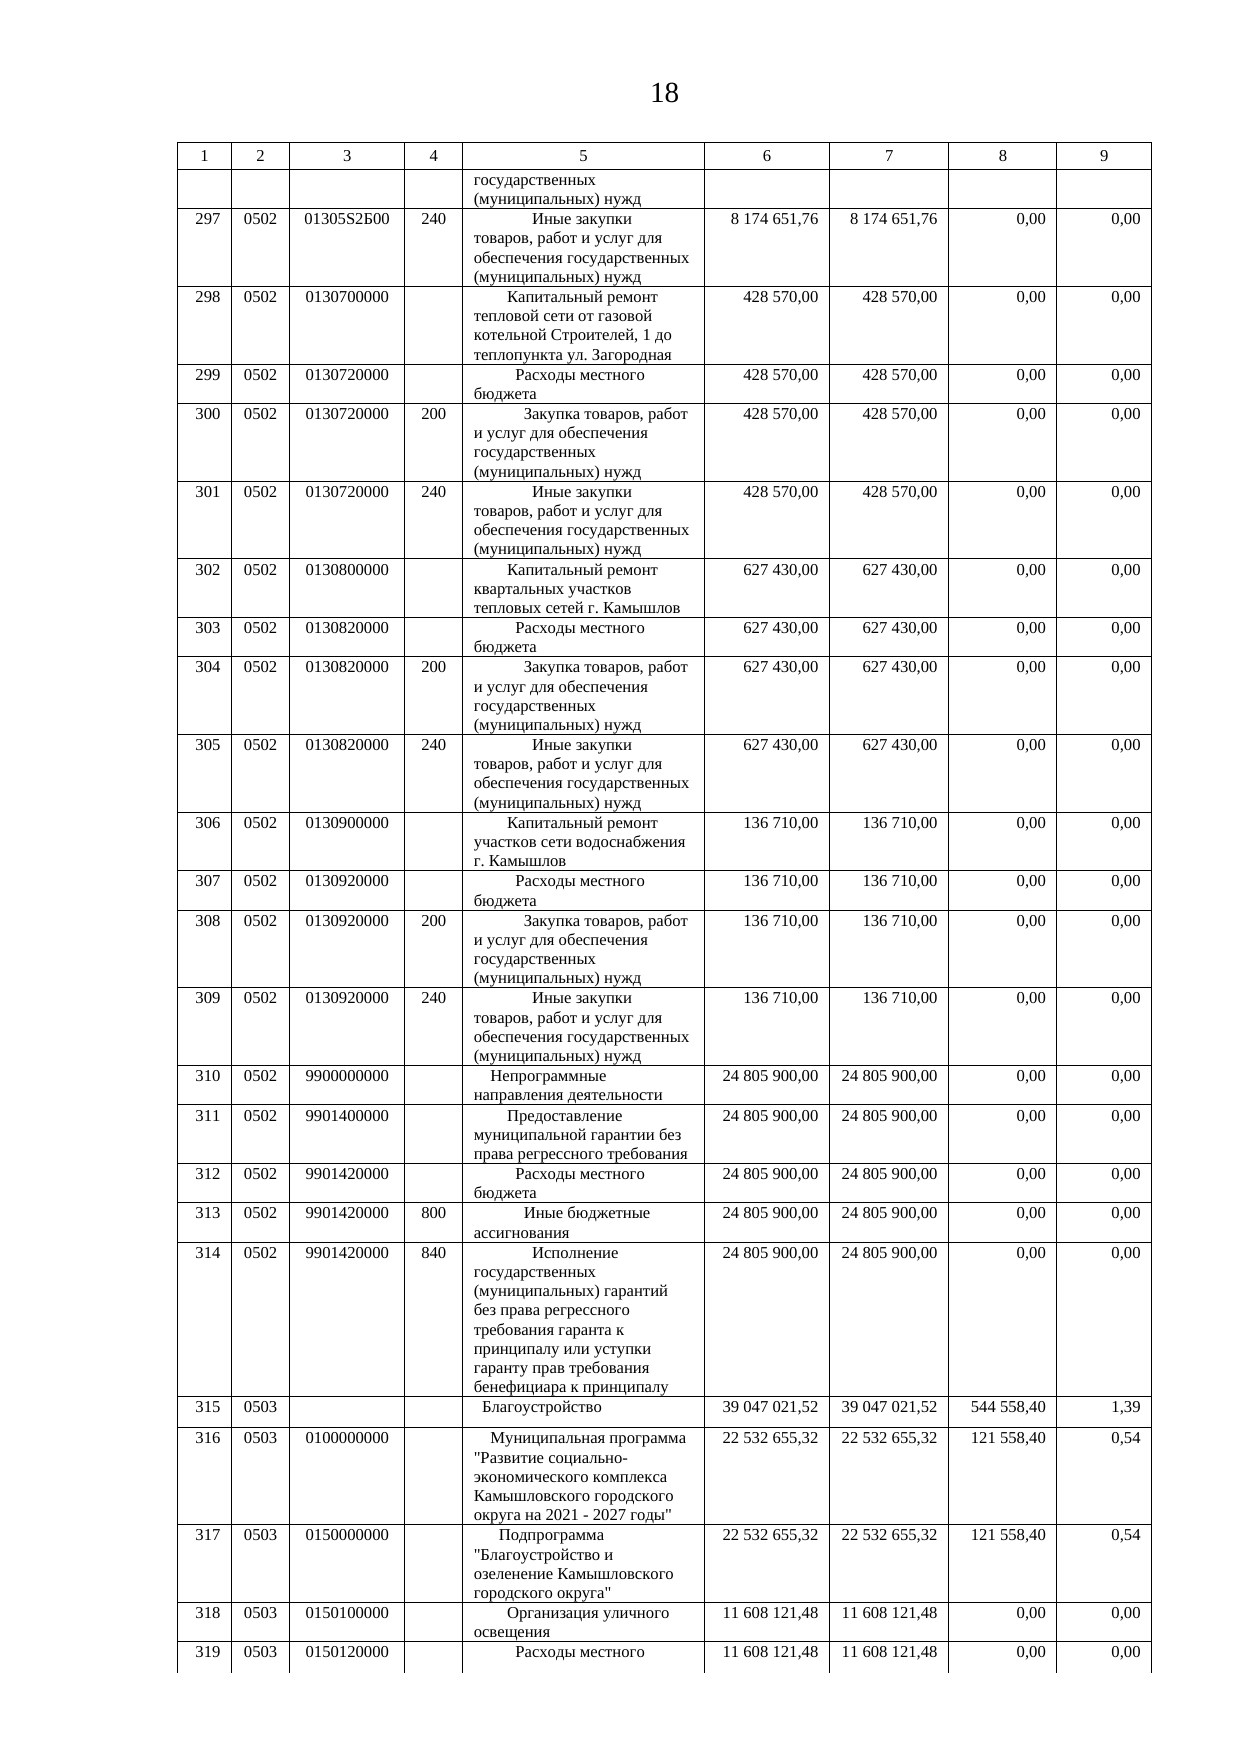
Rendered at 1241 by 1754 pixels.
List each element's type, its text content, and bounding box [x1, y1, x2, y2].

table_cell Иные закупки товаров, работ и услуг для обеспечения государственных (муниципальных) нужд [463, 735, 704, 812]
table_cell 136 710,00 [830, 988, 948, 1065]
table_cell Иные бюджетные ассигнования [463, 1203, 704, 1242]
table_header 6 [705, 143, 829, 169]
table_cell [232, 170, 289, 208]
table_cell 0,00 [949, 482, 1056, 558]
table_cell 0,00 [949, 1243, 1056, 1396]
table_cell 9901420000 [290, 1203, 404, 1242]
table_cell 840 [405, 1243, 462, 1396]
table_cell 627 430,00 [705, 657, 829, 734]
table_cell Непрограммные направления деятельности [463, 1066, 704, 1104]
table_cell 24 805 900,00 [830, 1105, 948, 1163]
table_cell [178, 170, 231, 208]
table_cell 24 805 900,00 [705, 1066, 829, 1104]
table_cell Предоставление муниципальной гарантии без права регрессного требования [463, 1105, 704, 1163]
table_cell 0,00 [1057, 209, 1151, 286]
table_cell 627 430,00 [830, 618, 948, 656]
table_cell 0502 [232, 911, 289, 987]
table_cell 0130720000 [290, 404, 404, 481]
table_cell 627 430,00 [705, 559, 829, 617]
table_cell 299 [178, 365, 231, 403]
table_cell 314 [178, 1243, 231, 1396]
table_cell 428 570,00 [705, 365, 829, 403]
table_cell 0502 [232, 1243, 289, 1396]
table_cell 304 [178, 657, 231, 734]
table_cell 0130820000 [290, 735, 404, 812]
table_cell 0502 [232, 735, 289, 812]
table_cell 0,00 [1057, 1203, 1151, 1242]
table_cell Подпрограмма "Благоустройство и озеленение Камышловского городского округа" [463, 1525, 704, 1602]
table_cell 303 [178, 618, 231, 656]
table_cell 22 532 655,32 [830, 1428, 948, 1524]
table_cell 121 558,40 [949, 1428, 1056, 1524]
table_cell 0,00 [949, 657, 1056, 734]
table_cell 428 570,00 [830, 287, 948, 363]
table_cell 800 [405, 1203, 462, 1242]
table_cell 308 [178, 911, 231, 987]
table_cell 0,00 [1057, 618, 1151, 656]
table_cell 39 047 021,52 [705, 1397, 829, 1427]
table_cell 0,00 [949, 618, 1056, 656]
table_cell 0,00 [1057, 813, 1151, 870]
table_cell 300 [178, 404, 231, 481]
table_cell 0,00 [1057, 911, 1151, 987]
table_cell 240 [405, 482, 462, 558]
table_cell 136 710,00 [705, 813, 829, 870]
table_cell [405, 871, 462, 909]
table_cell [949, 170, 1056, 208]
table_cell 0130820000 [290, 618, 404, 656]
table_cell 544 558,40 [949, 1397, 1056, 1427]
table_cell 136 710,00 [830, 911, 948, 987]
table_cell 312 [178, 1164, 231, 1202]
table_cell [405, 1428, 462, 1524]
table_cell 0502 [232, 871, 289, 909]
table_cell 0,00 [949, 1642, 1056, 1672]
table_cell 0502 [232, 1066, 289, 1104]
table_cell 0503 [232, 1603, 289, 1641]
table_cell [405, 559, 462, 617]
table_cell 0502 [232, 404, 289, 481]
table_cell [830, 170, 948, 208]
table_cell 0,00 [949, 404, 1056, 481]
table_cell 0502 [232, 1105, 289, 1163]
table_cell 11 608 121,48 [830, 1642, 948, 1672]
table_cell 0502 [232, 1203, 289, 1242]
table_cell 428 570,00 [705, 287, 829, 363]
table_cell 0150100000 [290, 1603, 404, 1641]
table_cell 0,00 [1057, 1066, 1151, 1104]
table_cell 11 608 121,48 [705, 1642, 829, 1672]
table_cell 0,54 [1057, 1525, 1151, 1602]
table_cell [405, 813, 462, 870]
table_cell 0502 [232, 559, 289, 617]
table_cell 0,00 [949, 559, 1056, 617]
table_cell 136 710,00 [705, 871, 829, 909]
table_cell 0,54 [1057, 1428, 1151, 1524]
table_cell Капитальный ремонт квартальных участков тепловых сетей г. Камышлов [463, 559, 704, 617]
table_cell 0502 [232, 988, 289, 1065]
table_cell 39 047 021,52 [830, 1397, 948, 1427]
table_cell 200 [405, 911, 462, 987]
table_cell 428 570,00 [830, 404, 948, 481]
table_cell Закупка товаров, работ и услуг для обеспечения государственных (муниципальных) нужд [463, 657, 704, 734]
table_cell 136 710,00 [705, 988, 829, 1065]
table_cell 200 [405, 404, 462, 481]
table_cell Расходы местного бюджета [463, 618, 704, 656]
table_cell Иные закупки товаров, работ и услуг для обеспечения государственных (муниципальных) нужд [463, 482, 704, 558]
table_cell Расходы местного бюджета [463, 365, 704, 403]
table_cell Организация уличного освещения [463, 1603, 704, 1641]
table_cell 0130700000 [290, 287, 404, 363]
table_cell 0130900000 [290, 813, 404, 870]
table_cell [1057, 170, 1151, 208]
table_cell 24 805 900,00 [705, 1105, 829, 1163]
table_cell 9901400000 [290, 1105, 404, 1163]
table_cell [405, 1105, 462, 1163]
table_cell 0502 [232, 365, 289, 403]
table_cell 121 558,40 [949, 1525, 1056, 1602]
table_header 2 [232, 143, 289, 169]
table_cell 0130920000 [290, 871, 404, 909]
table_cell 0,00 [1057, 1603, 1151, 1641]
table_cell 0100000000 [290, 1428, 404, 1524]
table_cell Муниципальная программа "Развитие социально-экономического комплекса Камышловского городского округа на 2021 - 2027 годы" [463, 1428, 704, 1524]
table_cell 301 [178, 482, 231, 558]
table_cell 0,00 [949, 1105, 1056, 1163]
table_cell 0,00 [1057, 482, 1151, 558]
table_cell 0503 [232, 1525, 289, 1602]
table_cell 0150120000 [290, 1642, 404, 1672]
table_cell [405, 365, 462, 403]
table_cell 306 [178, 813, 231, 870]
table_cell 0502 [232, 482, 289, 558]
table_cell 0,00 [1057, 1164, 1151, 1202]
table_cell 319 [178, 1642, 231, 1672]
table_cell Капитальный ремонт участков сети водоснабжения г. Камышлов [463, 813, 704, 870]
table_cell 0502 [232, 618, 289, 656]
table_cell 24 805 900,00 [830, 1066, 948, 1104]
table_cell 0,00 [1057, 1243, 1151, 1396]
table_cell 24 805 900,00 [705, 1164, 829, 1202]
table_cell 0503 [232, 1397, 289, 1427]
table_cell 0130820000 [290, 657, 404, 734]
table_cell 9901420000 [290, 1243, 404, 1396]
table_cell 0503 [232, 1642, 289, 1672]
table_cell 428 570,00 [705, 404, 829, 481]
table_cell Расходы местного бюджета [463, 871, 704, 909]
table_cell 0,00 [949, 1066, 1056, 1104]
table_cell 0150000000 [290, 1525, 404, 1602]
table_cell 0,00 [949, 209, 1056, 286]
table_cell 0,00 [1057, 657, 1151, 734]
table_cell 298 [178, 287, 231, 363]
table_cell [290, 170, 404, 208]
table_cell 24 805 900,00 [830, 1243, 948, 1396]
table_cell 0,00 [1057, 404, 1151, 481]
table_cell [405, 1397, 462, 1427]
table_cell [405, 1066, 462, 1104]
table_cell 136 710,00 [830, 813, 948, 870]
table_cell 318 [178, 1603, 231, 1641]
table_cell 240 [405, 735, 462, 812]
table_cell 307 [178, 871, 231, 909]
table_cell [290, 1397, 404, 1427]
table_cell 0130920000 [290, 988, 404, 1065]
table_cell 0,00 [1057, 988, 1151, 1065]
table_cell 01305S2Б00 [290, 209, 404, 286]
table_cell 0130720000 [290, 482, 404, 558]
table_cell Иные закупки товаров, работ и услуг для обеспечения государственных (муниципальных) нужд [463, 209, 704, 286]
table_cell 297 [178, 209, 231, 286]
table_cell Благоустройство [463, 1397, 704, 1427]
table_cell 0502 [232, 1164, 289, 1202]
table_cell 313 [178, 1203, 231, 1242]
table_cell 627 430,00 [830, 657, 948, 734]
table_cell 240 [405, 209, 462, 286]
table_cell 428 570,00 [830, 365, 948, 403]
table_cell 240 [405, 988, 462, 1065]
table_cell 200 [405, 657, 462, 734]
table_cell 0,00 [949, 365, 1056, 403]
table_cell 627 430,00 [705, 618, 829, 656]
table_cell 0,00 [1057, 1105, 1151, 1163]
table_cell 0502 [232, 813, 289, 870]
table_cell 0130720000 [290, 365, 404, 403]
table_cell [405, 1525, 462, 1602]
table_cell Расходы местного бюджета [463, 1164, 704, 1202]
table_cell Исполнение государственных (муниципальных) гарантий без права регрессного требования гаранта к принципалу или уступки гаранту прав требования бенефициара к принципалу [463, 1243, 704, 1396]
table_cell 1,39 [1057, 1397, 1151, 1427]
table_cell 0,00 [949, 871, 1056, 909]
table_header 4 [405, 143, 462, 169]
table_cell 627 430,00 [830, 735, 948, 812]
table_cell 136 710,00 [830, 871, 948, 909]
table_cell 24 805 900,00 [705, 1243, 829, 1396]
table_cell [405, 287, 462, 363]
table_cell 317 [178, 1525, 231, 1602]
table_cell 0,00 [949, 1203, 1056, 1242]
table_cell 0,00 [1057, 365, 1151, 403]
table_cell [405, 170, 462, 208]
table_cell Капитальный ремонт тепловой сети от газовой котельной Строителей, 1 до теплопункта ул. Загородная [463, 287, 704, 363]
table_cell [405, 1164, 462, 1202]
table_cell 0,00 [1057, 287, 1151, 363]
table_cell 627 430,00 [830, 559, 948, 617]
table_header 1 [178, 143, 231, 169]
table_cell [405, 1603, 462, 1641]
table_cell 22 532 655,32 [705, 1525, 829, 1602]
table_cell 11 608 121,48 [830, 1603, 948, 1641]
table_cell 0,00 [949, 911, 1056, 987]
table_cell 316 [178, 1428, 231, 1524]
table_cell 136 710,00 [705, 911, 829, 987]
table_cell государственных (муниципальных) нужд [463, 170, 704, 208]
table_cell 0,00 [1057, 1642, 1151, 1672]
table_cell 315 [178, 1397, 231, 1427]
table_cell 0,00 [1057, 871, 1151, 909]
table_cell 0130800000 [290, 559, 404, 617]
table_cell 302 [178, 559, 231, 617]
table_cell 0,00 [949, 813, 1056, 870]
table_cell 24 805 900,00 [705, 1203, 829, 1242]
table_cell 0502 [232, 287, 289, 363]
table_cell 0,00 [949, 1164, 1056, 1202]
table_cell Закупка товаров, работ и услуг для обеспечения государственных (муниципальных) нужд [463, 404, 704, 481]
table_cell 22 532 655,32 [830, 1525, 948, 1602]
table_cell 0502 [232, 209, 289, 286]
table_cell 0,00 [949, 735, 1056, 812]
table_header 8 [949, 143, 1056, 169]
table_cell 9901420000 [290, 1164, 404, 1202]
table_header 7 [830, 143, 948, 169]
table_cell 0130920000 [290, 911, 404, 987]
table_cell 0502 [232, 657, 289, 734]
table_cell [405, 618, 462, 656]
table_cell 24 805 900,00 [830, 1203, 948, 1242]
table_cell 9900000000 [290, 1066, 404, 1104]
table_header 3 [290, 143, 404, 169]
table_cell [405, 1642, 462, 1672]
table_cell 311 [178, 1105, 231, 1163]
table_cell 0,00 [949, 988, 1056, 1065]
table_cell 8 174 651,76 [705, 209, 829, 286]
table_header 9 [1057, 143, 1151, 169]
table_cell Иные закупки товаров, работ и услуг для обеспечения государственных (муниципальных) нужд [463, 988, 704, 1065]
table_cell 309 [178, 988, 231, 1065]
table_cell 627 430,00 [705, 735, 829, 812]
table_cell 0,00 [949, 1603, 1056, 1641]
table_cell 428 570,00 [830, 482, 948, 558]
table_cell 0503 [232, 1428, 289, 1524]
table_cell 0,00 [1057, 735, 1151, 812]
table_cell Закупка товаров, работ и услуг для обеспечения государственных (муниципальных) нужд [463, 911, 704, 987]
table_cell 11 608 121,48 [705, 1603, 829, 1641]
table_cell 24 805 900,00 [830, 1164, 948, 1202]
table_cell [705, 170, 829, 208]
table_cell 0,00 [1057, 559, 1151, 617]
table_header 5 [463, 143, 704, 169]
table_cell 8 174 651,76 [830, 209, 948, 286]
table_cell Расходы местного [463, 1642, 704, 1672]
table_cell 428 570,00 [705, 482, 829, 558]
table_cell 0,00 [949, 287, 1056, 363]
table_cell 305 [178, 735, 231, 812]
table_cell 310 [178, 1066, 231, 1104]
table_cell 22 532 655,32 [705, 1428, 829, 1524]
